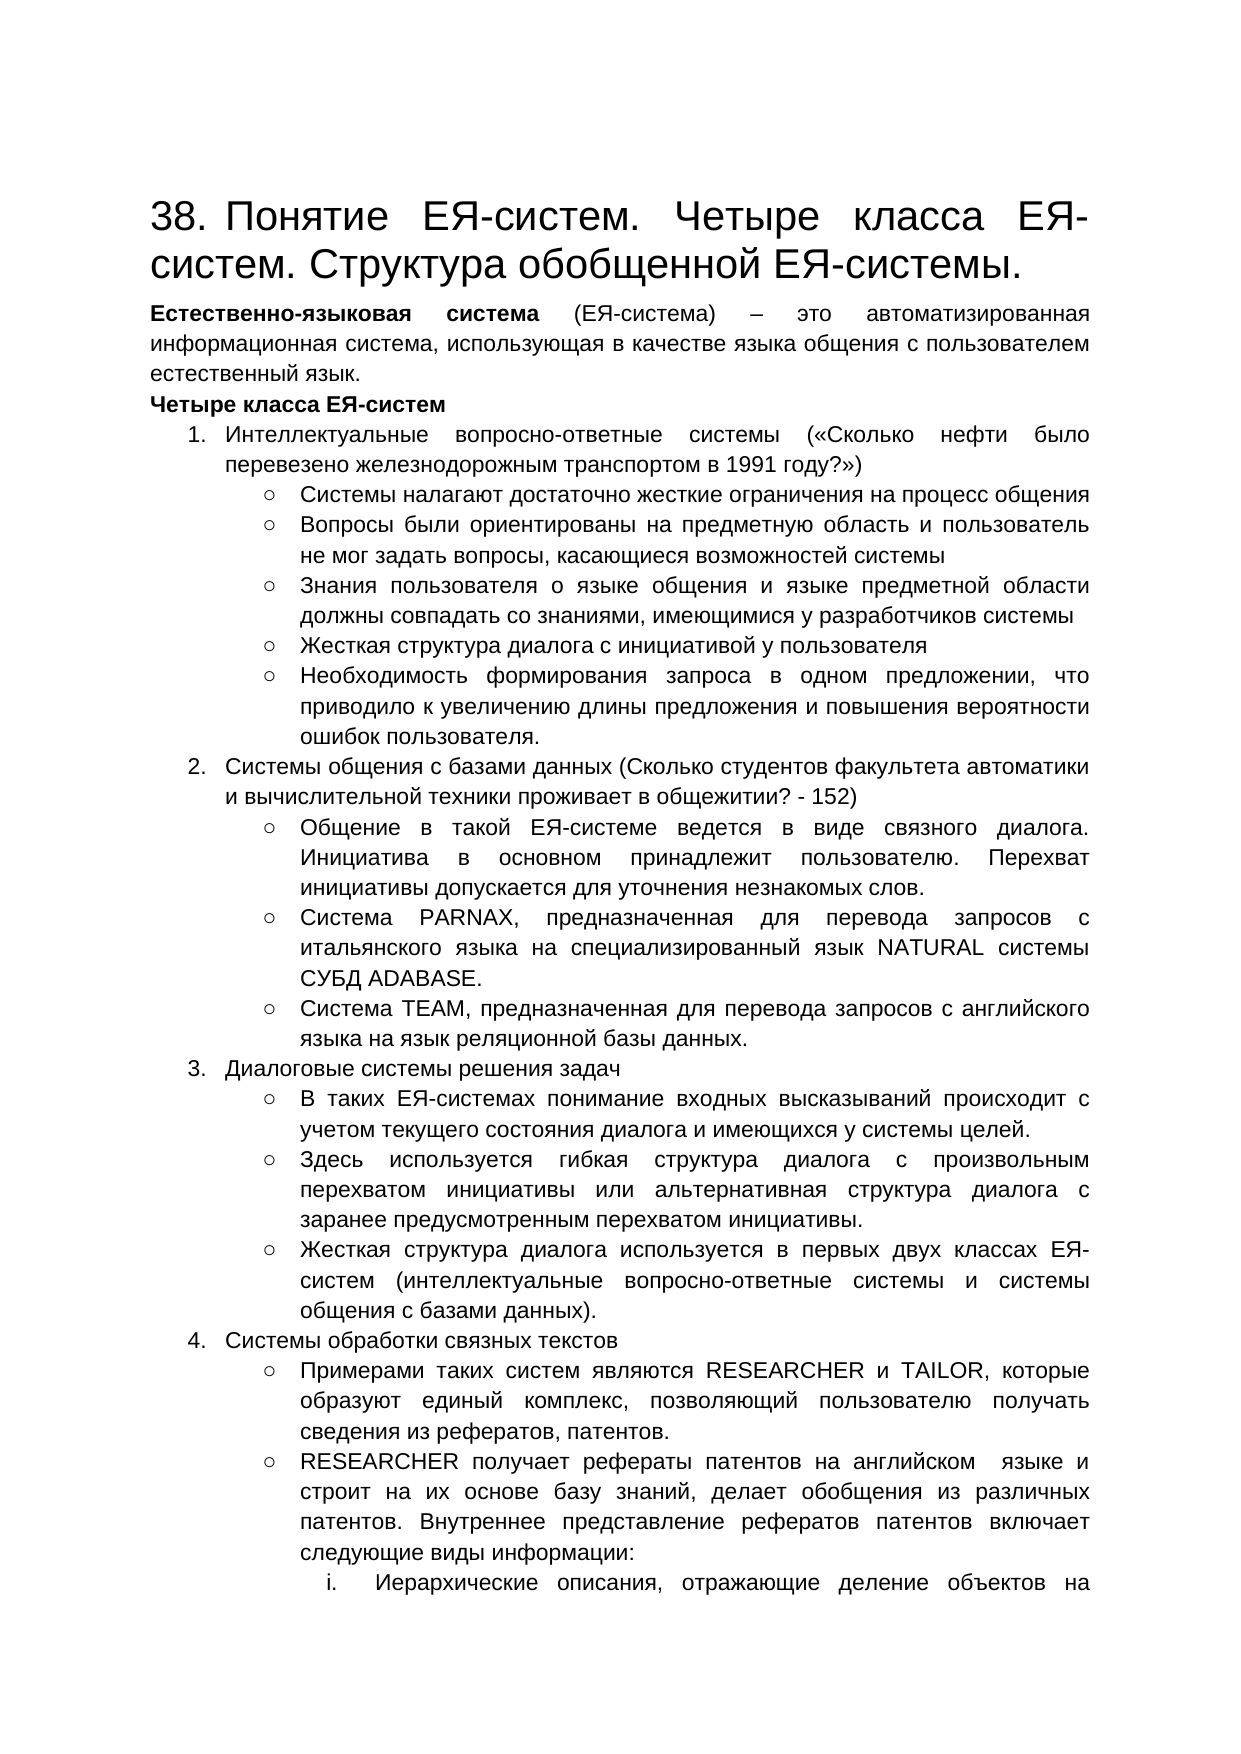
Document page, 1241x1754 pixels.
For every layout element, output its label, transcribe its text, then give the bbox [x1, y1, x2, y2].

list RESEARCHER получает рефераты патентов на английском языке и строит на их основе базу знаний, делает обобщения из различных патентов. Внутреннее представление рефератов патентов включает следующие виды информации: [262, 1448, 1090, 1565]
list Диалоговые системы решения задач [187, 1055, 1090, 1082]
list Интеллектуальные вопросно-ответные системы («Сколько нефти было перевезено железнодорожным транспортом в 1991 году?») [187, 421, 1090, 477]
list Знания пользователя о языке общения и языке предметной области должны совпадать со знаниями, имеющимися у разработчиков системы [262, 572, 1090, 628]
list Жесткая структура диалога используется в первых двух классах ЕЯ-систем (интеллектуальные вопросно-ответные системы и системы общения с базами данных). [262, 1236, 1090, 1323]
list Общение в такой ЕЯ-системе ведется в виде связного диалога. Инициатива в основном принадлежит пользователю. Перехват инициативы допускается для уточнения незнакомых слов. [262, 813, 1090, 900]
subtitle 38. Понятие ЕЯ-систем. Четыре класса ЕЯ-систем. Структура обобщенной ЕЯ-системы. [150, 192, 1090, 287]
list Системы налагают достаточно жесткие ограничения на процесс общения [262, 481, 1090, 508]
text Четыре класса ЕЯ-систем [150, 391, 1090, 417]
list Системы обработки связных текстов [187, 1327, 1090, 1353]
text Естественно-языковая система (ЕЯ-система) – это автоматизированная информационная система, использующая в качестве языка общения с пользователем естественный язык. [150, 300, 1090, 387]
list Система TEAM, предназначенная для перевода запросов с английского языка на язык реляционной базы данных. [262, 995, 1090, 1051]
list Жесткая структура диалога с инициативой у пользователя [262, 632, 1090, 659]
list Здесь используется гибкая структура диалога с произвольным перехватом инициативы или альтернативная структура диалога с заранее предусмотренным перехватом инициативы. [262, 1146, 1090, 1233]
list Вопросы были ориентированы на предметную область и пользователь не мог задать вопросы, касающиеся возможностей системы [262, 511, 1090, 568]
list Системы общения с базами данных (Сколько студентов факультета автоматики и вычислительной техники проживает в общежитии? - 152) [187, 753, 1090, 810]
list Примерами таких систем являются RESEARCHER и TAILOR, которые образуют единый комплекс, позволяющий пользователю получать сведения из рефератов, патентов. [262, 1357, 1090, 1444]
list Иерархические описания, отражающие деление объектов на [337, 1569, 1090, 1595]
list Система PARNAX, предназначенная для перевода запросов с итальянского языка на специализированный язык NATURAL системы СУБД ADABASE. [262, 904, 1090, 991]
list Необходимость формирования запроса в одном предложении, что приводило к увеличению длины предложения и повышения вероятности ошибок пользователя. [262, 662, 1090, 749]
list В таких ЕЯ-системах понимание входных высказываний происходит с учетом текущего состояния диалога и имеющихся у системы целей. [262, 1085, 1090, 1142]
